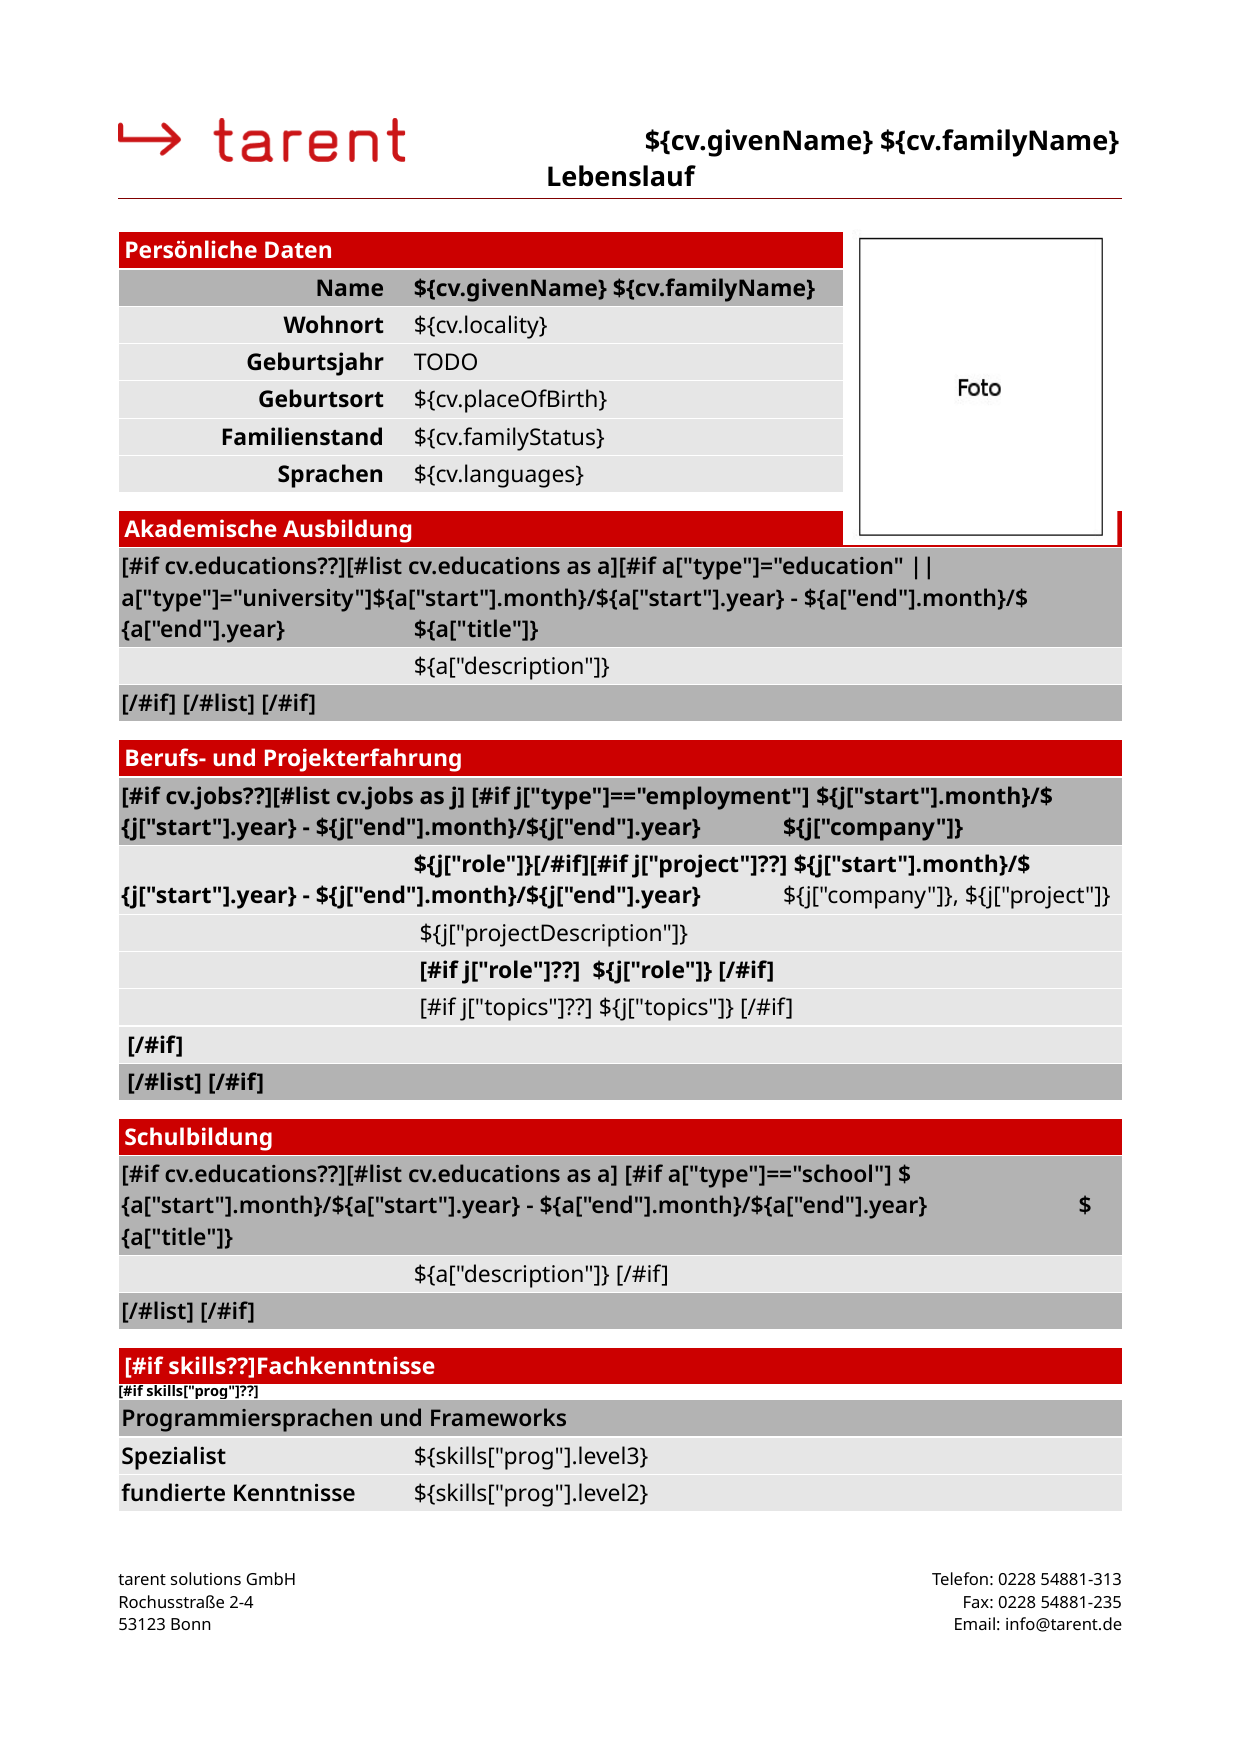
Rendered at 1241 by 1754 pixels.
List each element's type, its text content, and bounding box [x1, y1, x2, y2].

text [/#if] [119, 1027, 1122, 1063]
text Wohnort ${cv.locality} [119, 307, 843, 343]
text ${a["description"]} [/#if] [119, 1256, 1122, 1292]
text Akademische Ausbildung [119, 511, 1122, 547]
text [#if skills??]Fachkenntnisse [119, 1348, 1122, 1384]
text [#if cv.educations??][#list cv.educations as a][#if a["type"]="education" || a["type"]="university"]${a["start"].month}/${a["start"].year} - ${a["end"].month}/${a["end"].year} ${a["title"]} [119, 548, 1122, 647]
text [#if cv.educations??][#list cv.educations as a] [#if a["type"]=="school"] ${a["start"].month}/${a["start"].year} - ${a["end"].month}/${a["end"].year} ${a["title"]} [119, 1156, 1122, 1255]
text Programmiersprachen und Frameworks [119, 1400, 1122, 1436]
text Familienstand ${cv.familyStatus} [119, 419, 843, 455]
text ${j["projectDescription"]} [119, 915, 1122, 951]
text [/#list] [/#if] [119, 1293, 1122, 1329]
text Geburtsort ${cv.placeOfBirth} [119, 381, 843, 418]
text Name ${cv.givenName} ${cv.familyName} [119, 270, 843, 306]
text Berufs- und Projekterfahrung [119, 740, 1122, 776]
text Schulbildung [119, 1119, 1122, 1155]
text [#if j["topics"]??] ${j["topics"]} [/#if] [119, 989, 1122, 1025]
text ${a["description"]} [119, 648, 1122, 684]
text [/#if] [/#list] [/#if] [119, 685, 1122, 721]
text ${j["role"]}[/#if][#if j["project"]??] ${j["start"].month}/${j["start"].year} - ${j["end"].month}/${j["end"].year} ${j["company"]}, ${j["project"]} [119, 846, 1122, 914]
text fundierte Kenntnisse ${skills["prog"].level2} [119, 1475, 1122, 1511]
picture [118, 118, 405, 162]
text [#if j["role"]??] ${j["role"]} [/#if] [119, 952, 1122, 988]
text Sprachen ${cv.languages} [119, 456, 843, 492]
text Geburtsjahr TODO [119, 344, 843, 380]
text [#if skills["prog"]??] [118, 1385, 1122, 1399]
text Persönliche Daten [119, 232, 843, 268]
text Spezialist ${skills["prog"].level3} [119, 1438, 1122, 1474]
picture [843, 229, 1118, 545]
text [/#list] [/#if] [119, 1064, 1122, 1100]
text [#if cv.jobs??] [#list cv.jobs as j] [#if j["type"]=="employment"] ${j["start"].month}/${j["start"].year} - ${j["end"].month}/${j["end"].year} ${j["company"]} [119, 778, 1122, 845]
